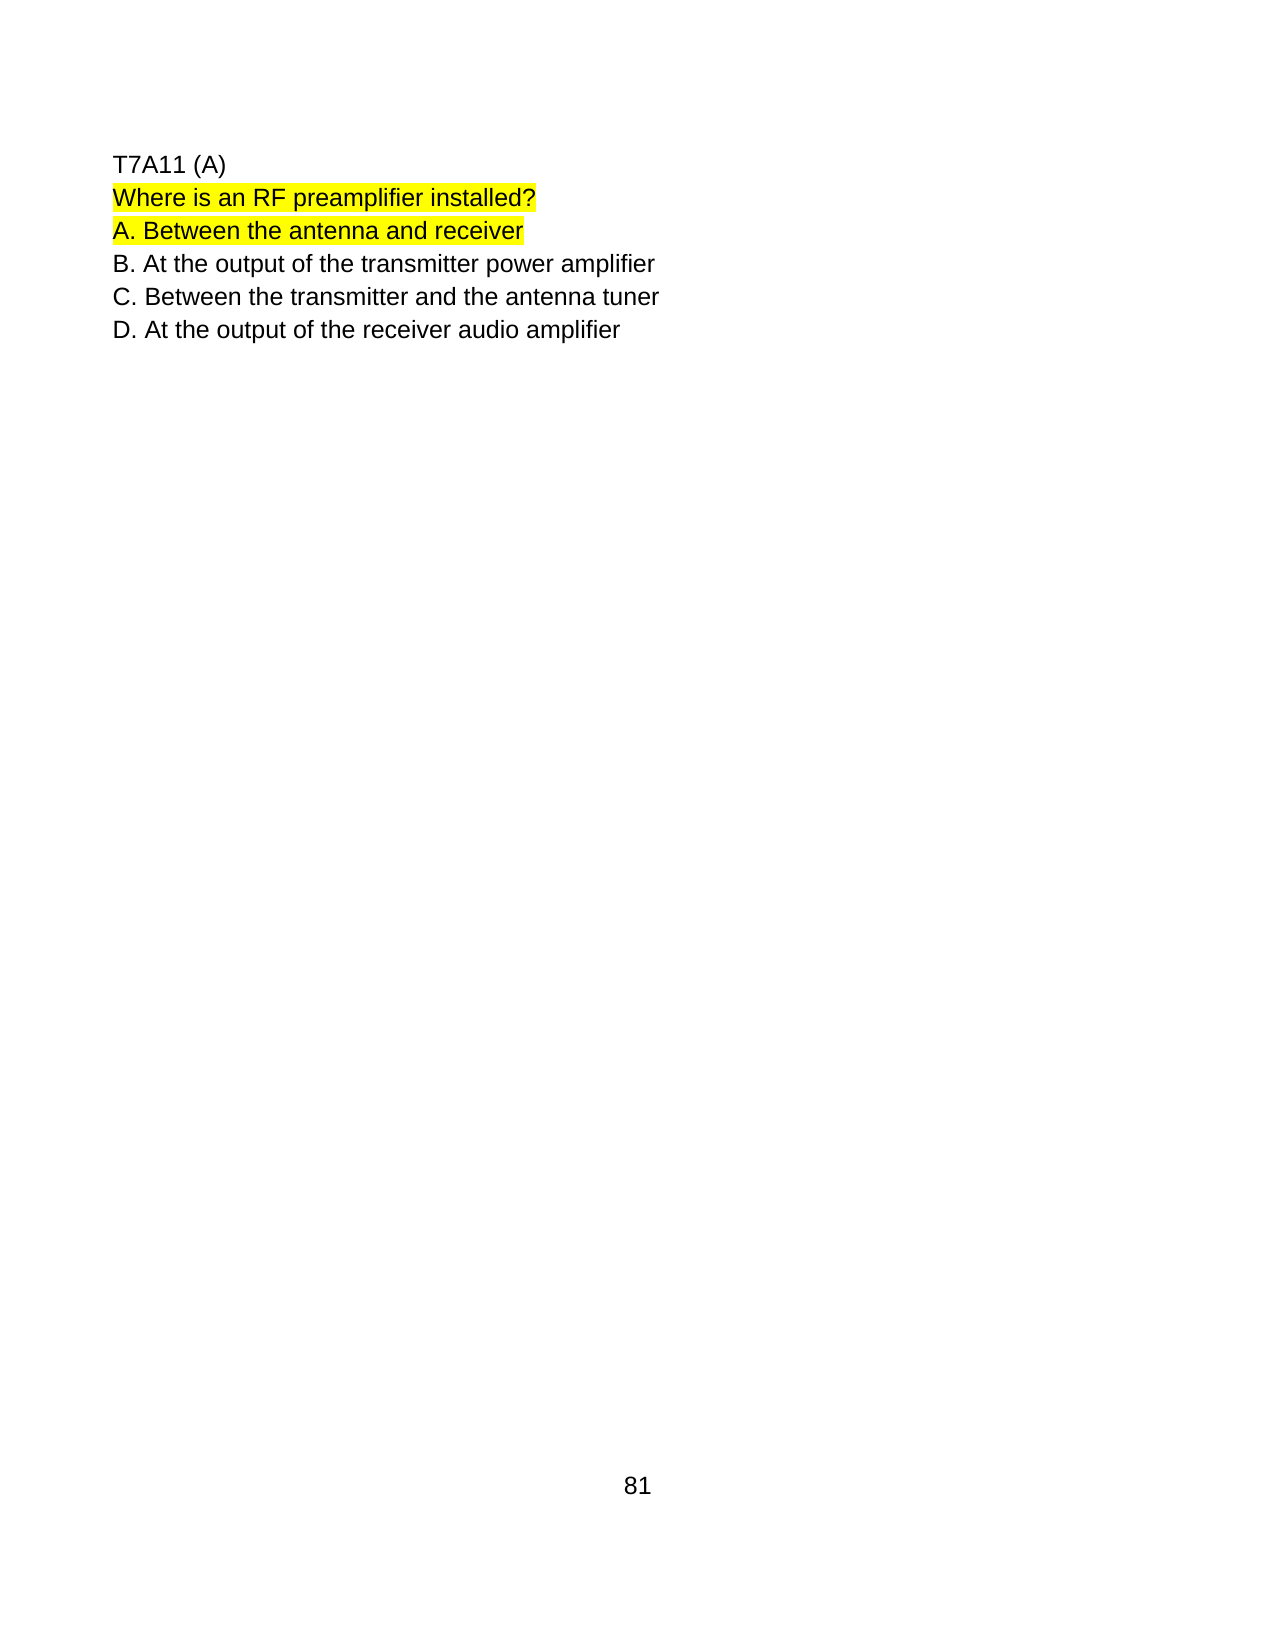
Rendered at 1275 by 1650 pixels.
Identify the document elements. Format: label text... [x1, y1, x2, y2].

text T7A11 (A) Where is an RF preamplifier installed? A. Between the antenna and receiver B. At the output of the transmitter power amplifier C. Between the transmitter and the antenna tuner D. At the output of the receiver audio amplifier [112, 150, 1162, 344]
